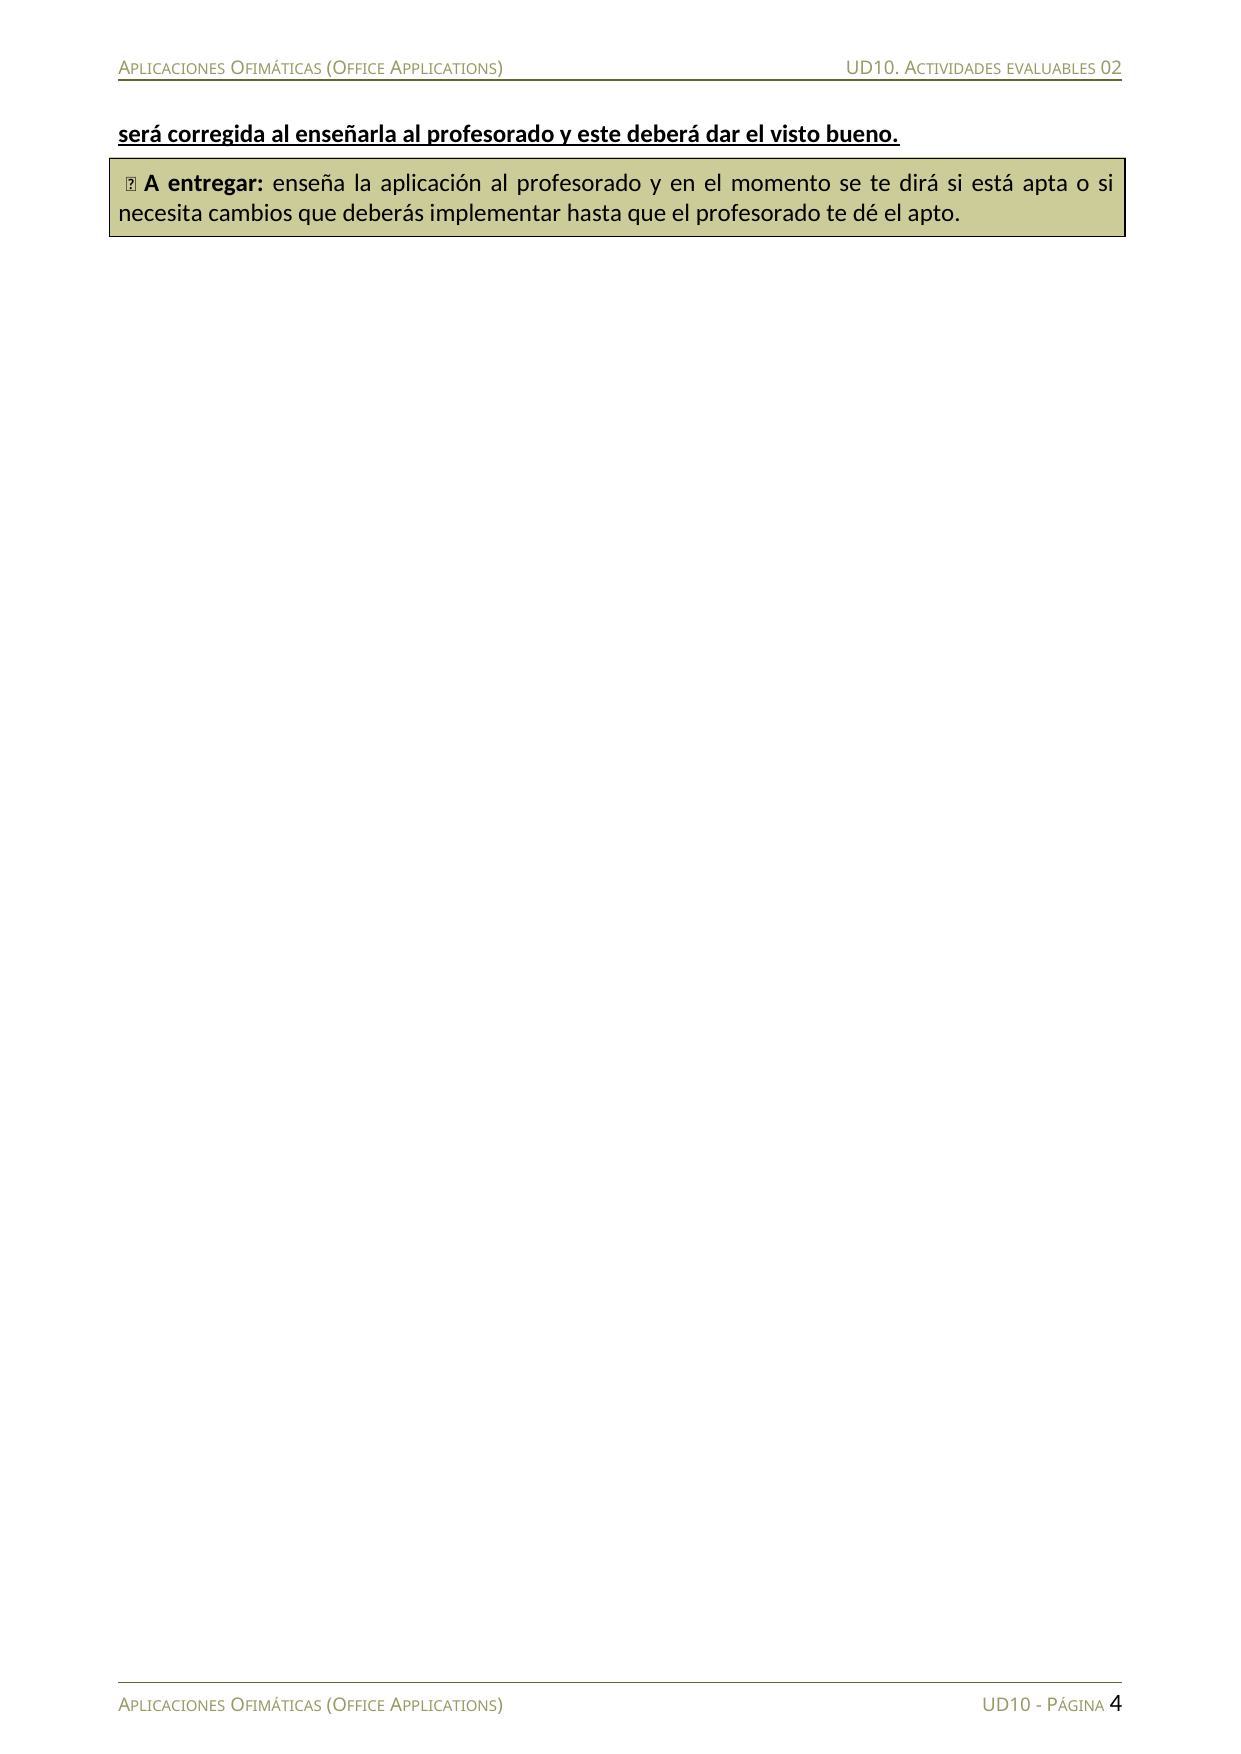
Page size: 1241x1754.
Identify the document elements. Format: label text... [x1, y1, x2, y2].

text 📕 A entregar: enseña la aplicación al profesorado y en el momento se te dirá si está apta o si necesita cambios que deberás implementar hasta que el profesorado te dé el apto. [110, 159, 1124, 236]
text será corregida al enseñarla al profesorado y este deberá dar el visto bueno. [118, 118, 1122, 148]
